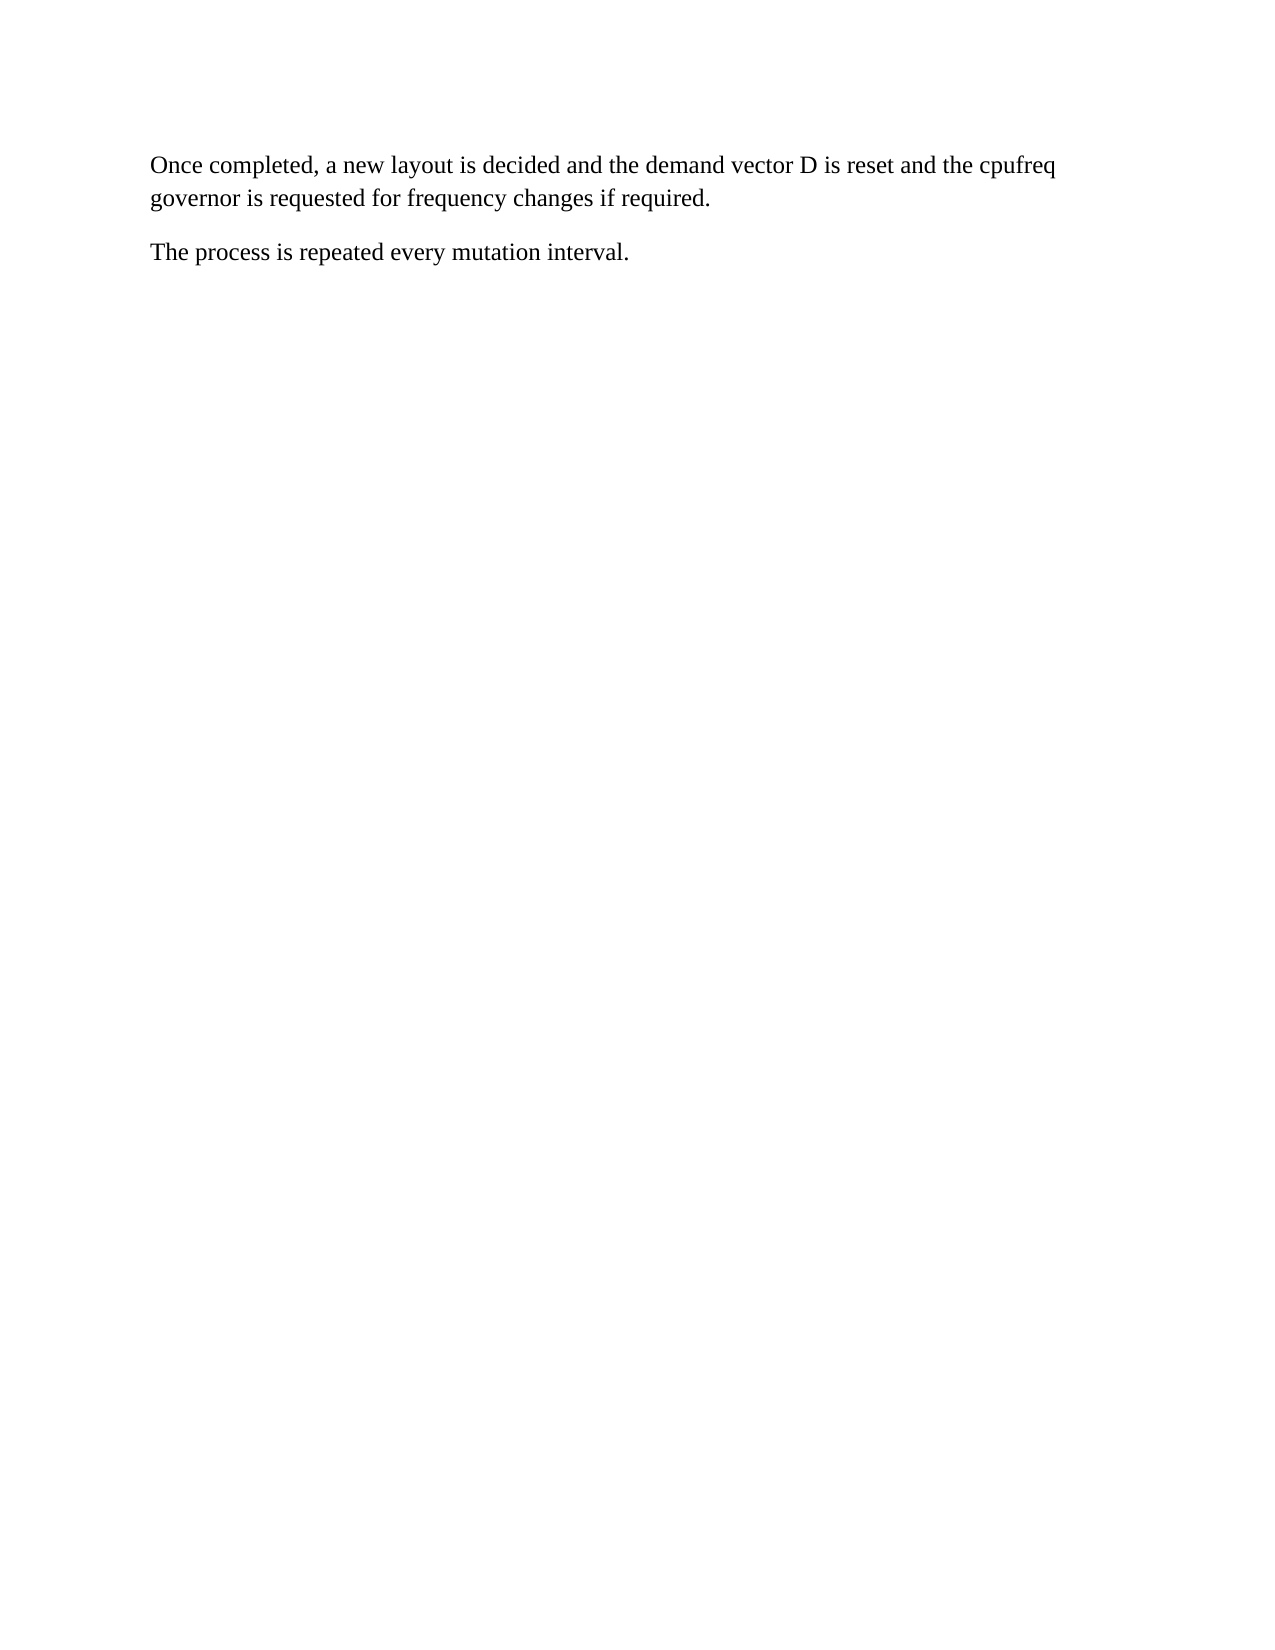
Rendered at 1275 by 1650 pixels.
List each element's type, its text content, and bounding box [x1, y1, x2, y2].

text Once completed, a new layout is decided and the demand vector D is reset and the cpufreq governor is requested for frequency changes if required. [150, 150, 1125, 212]
text The process is repeated every mutation interval. [150, 237, 1125, 266]
